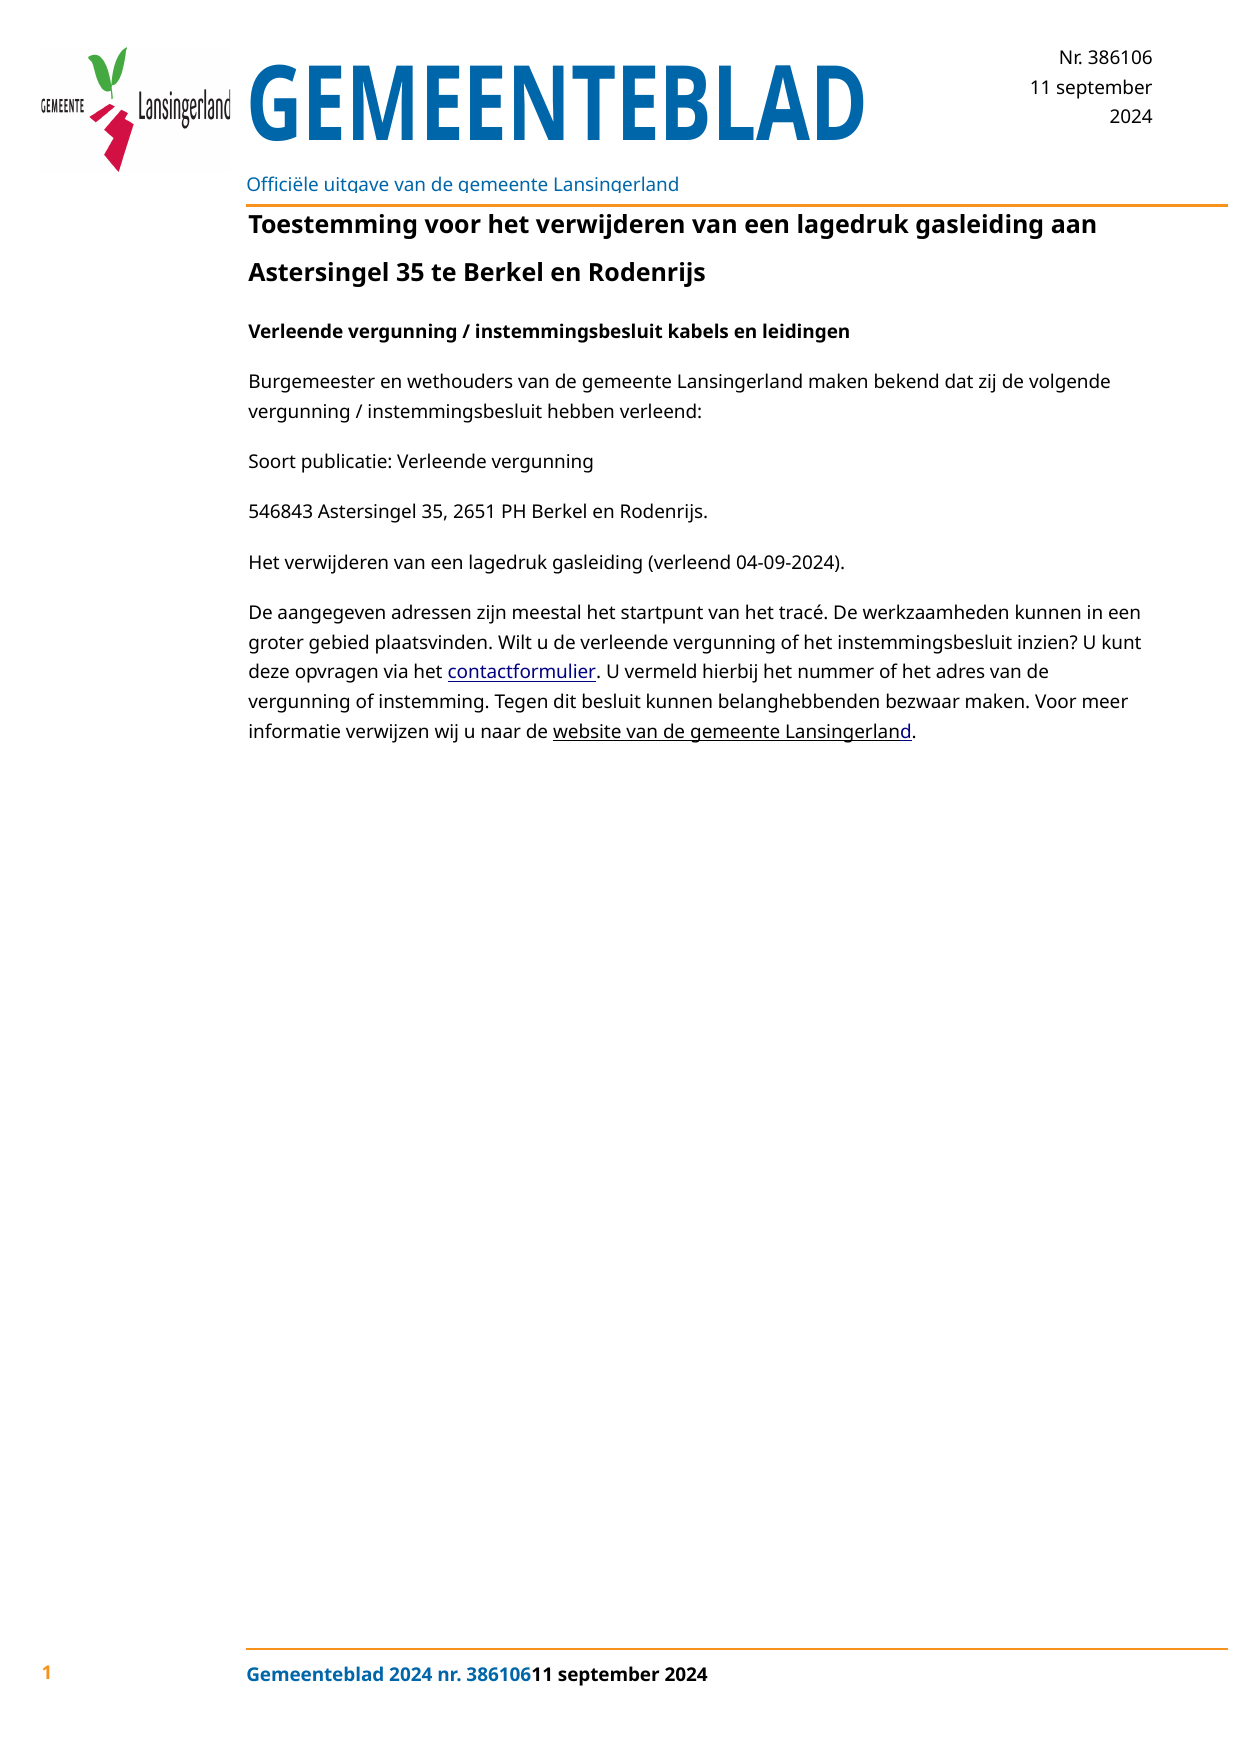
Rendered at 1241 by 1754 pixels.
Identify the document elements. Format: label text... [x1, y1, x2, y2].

text Burgemeester en wethouders van de gemeente Lansingerland maken bekend dat zij de volgende vergunning / instemmingsbesluit hebben verleend: [248, 368, 1152, 424]
picture [41, 47, 231, 172]
text De aangegeven adressen zijn meestal het startpunt van het tracé. De werkzaamheden kunnen in een groter gebied plaatsvinden. Wilt u de verleende vergunning of het instemmingsbesluit inzien? U kunt deze opvragen via het contactformulier. U vermeld hierbij het nummer of het adres van de vergunning of instemming. Tegen dit besluit kunnen belanghebbenden bezwaar maken. Voor meer informatie verwijzen wij u naar de website van de gemeente Lansingerland. [248, 599, 1152, 744]
text 546843 Astersingel 35, 2651 PH Berkel en Rodenrijs. [248, 499, 1152, 524]
text Verleende vergunning / instemmingsbesluit kabels en leidingen [248, 318, 1152, 344]
text Het verwijderen van een lagedruk gasleiding (verleend 04-09-2024). [248, 549, 1152, 575]
text Soort publicatie: Verleende vergunning [248, 448, 1152, 474]
text Toestemming voor het verwijderen van een lagedruk gasleiding aan Astersingel 35 te Berkel en Rodenrijs [248, 207, 1152, 288]
